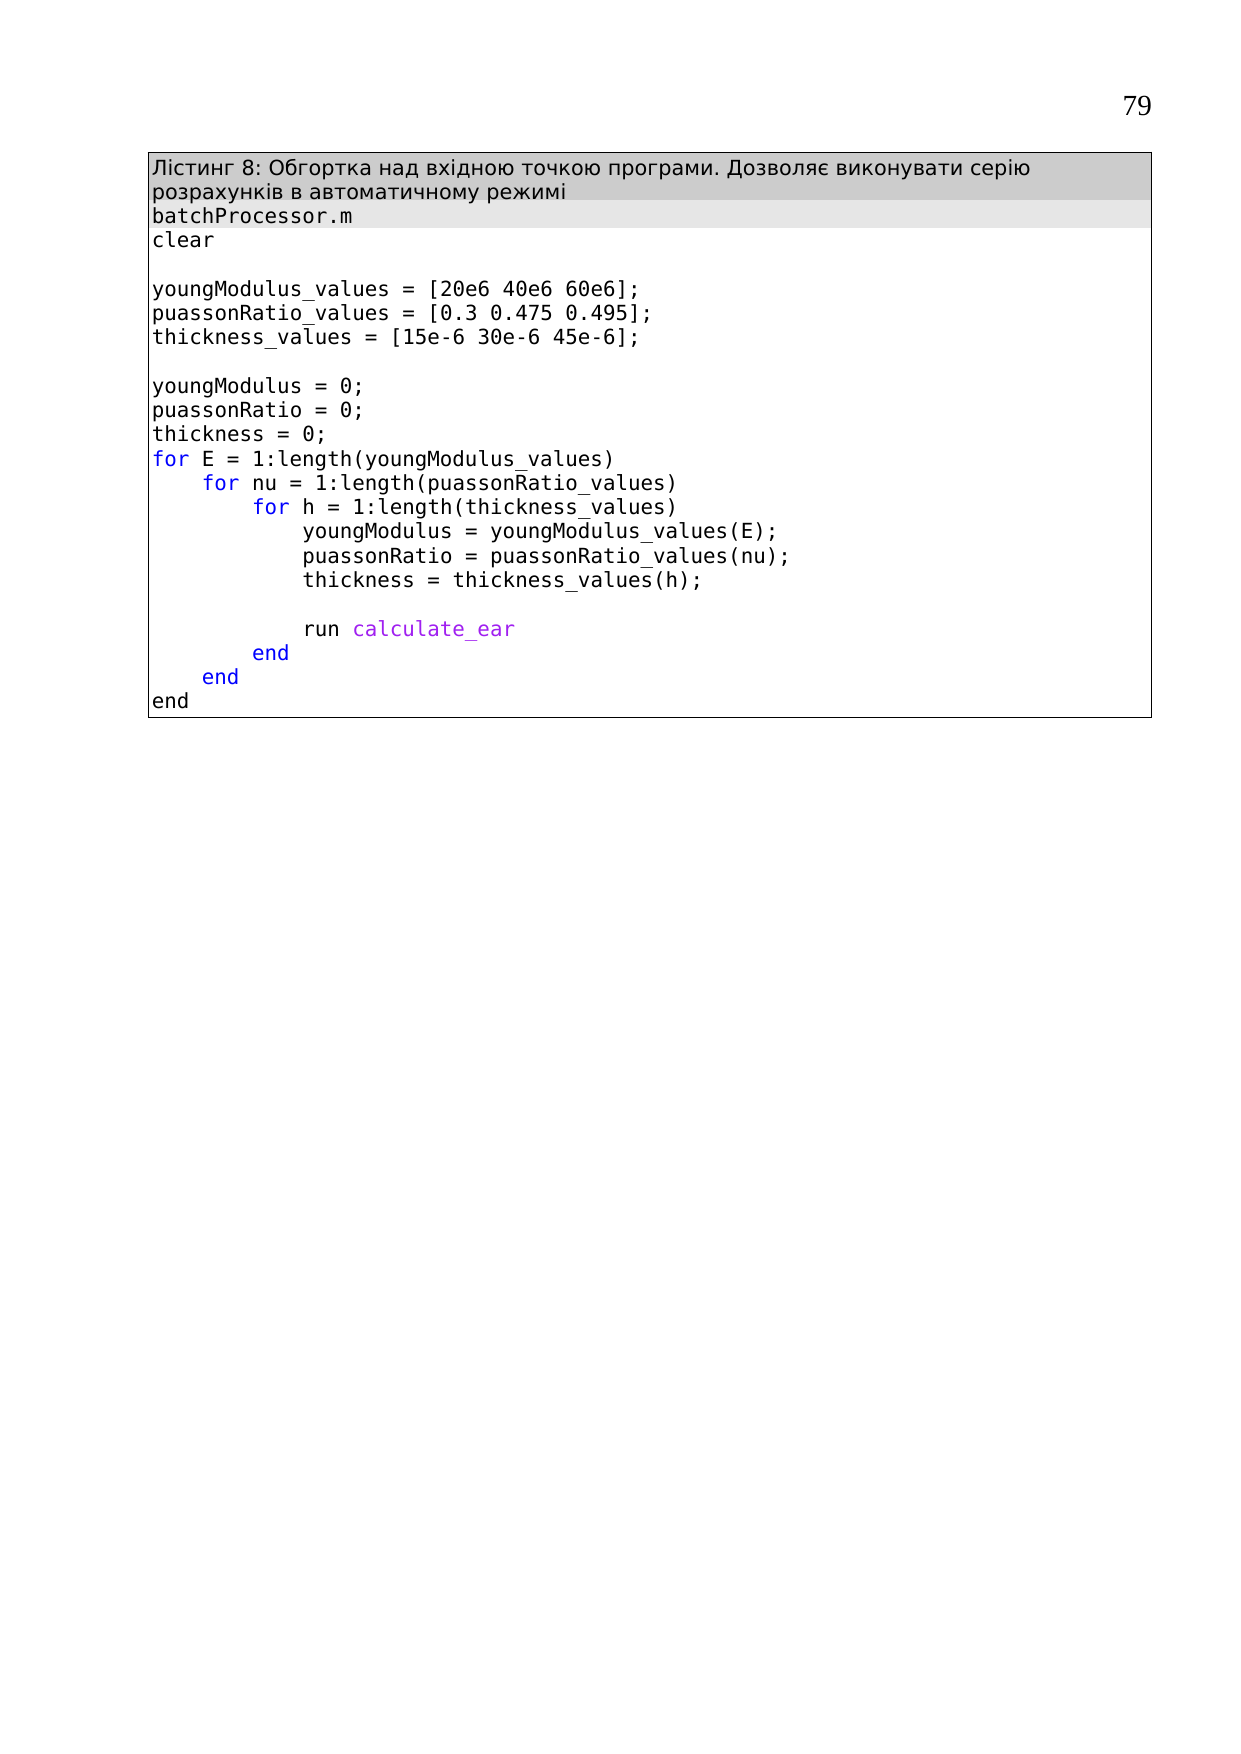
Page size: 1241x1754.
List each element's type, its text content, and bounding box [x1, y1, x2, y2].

text batchProcessor.m [149, 200, 1151, 224]
text end [149, 686, 1151, 717]
text Лістинг 8: Обгортка над вхідною точкою програми. Дозволяє виконувати серію розрахунків в автоматичному режимі [149, 153, 1151, 200]
text thickness_values = [15e-6 30e-6 45e-6]; [149, 321, 1151, 350]
text run calculate_ear [149, 613, 1151, 637]
text youngModulus = youngModulus_values(E); [149, 516, 1151, 540]
text for nu = 1:length(puassonRatio_values) [149, 467, 1151, 491]
text clear [149, 224, 1151, 253]
text thickness = 0; [149, 418, 1151, 443]
text end [149, 661, 1151, 686]
text for h = 1:length(thickness_values) [149, 491, 1151, 516]
text for E = 1:length(youngModulus_values) [149, 443, 1151, 467]
text puassonRatio_values = [0.3 0.475 0.495]; [149, 297, 1151, 321]
text youngModulus = 0; [149, 370, 1151, 394]
text puassonRatio = puassonRatio_values(nu); [149, 540, 1151, 564]
text thickness = thickness_values(h); [149, 564, 1151, 592]
text youngModulus_values = [20e6 40e6 60e6]; [149, 273, 1151, 297]
text end [149, 637, 1151, 661]
text puassonRatio = 0; [149, 394, 1151, 418]
